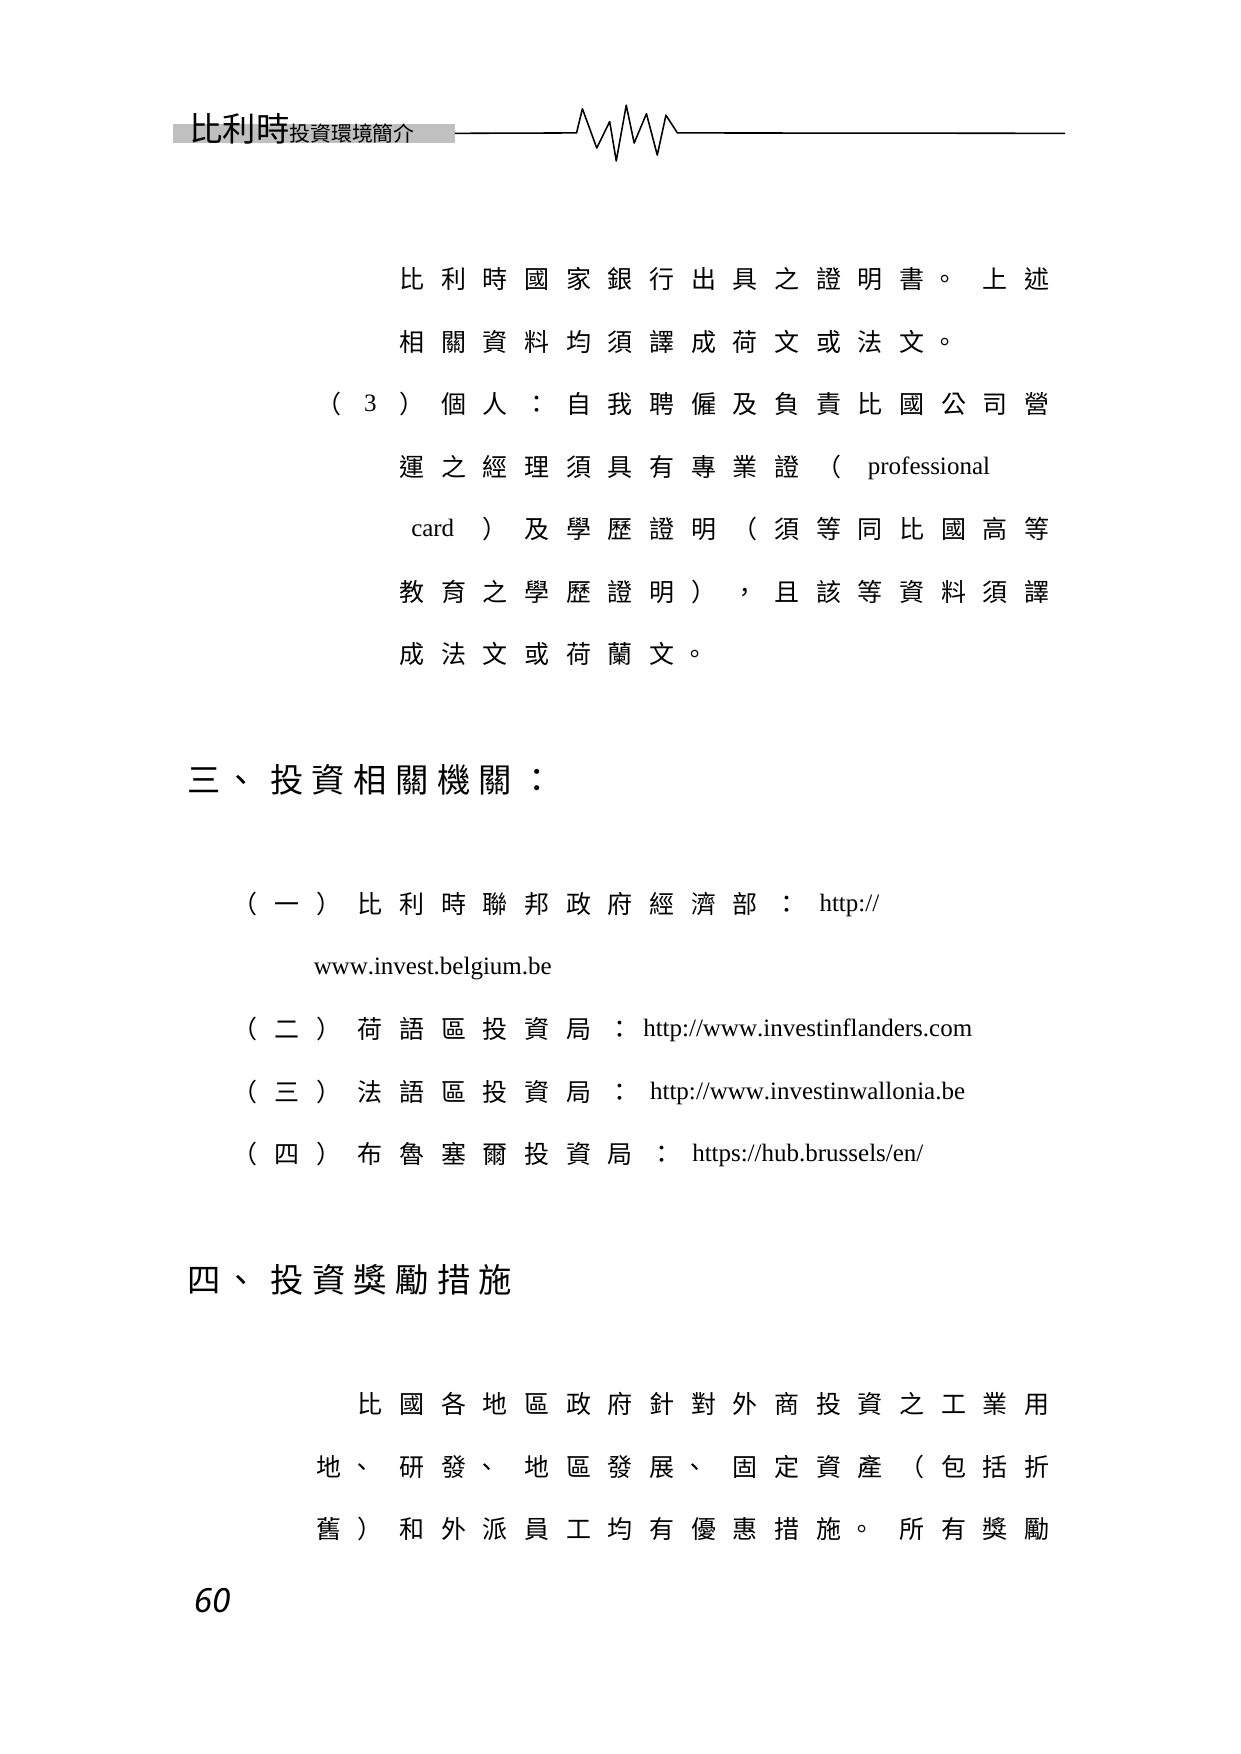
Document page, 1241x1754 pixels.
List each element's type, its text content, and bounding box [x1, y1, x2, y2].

text （四）布魯塞爾投資局：https://hub.brussels/en/ [207, 1111, 1058, 1174]
text （二）荷語區投資局：http://www.investinflanders.com [207, 986, 1058, 1049]
text 比國各地區政府針對外商投資之工業用地、研發、地區發展、固定資產（包括折舊）和外派員工均有優惠措施。所有獎勵 [281, 1361, 1058, 1549]
text 比利時國家銀行出具之證明書。上述相關資料均須譯成荷文或法文。 [306, 236, 1058, 361]
text （3）個人：自我聘僱及負責比國公司營運之經理須具有專業證（professional card）及學歷證明（須等同比國高等教育之學歷證明），且該等資料須譯成法文或荷蘭文。 [306, 361, 1058, 674]
text 三、投資相關機關： [183, 736, 1058, 799]
text 四、投資獎勵措施 [183, 1236, 1058, 1299]
text （一）比利時聯邦政府經濟部：http://www.invest.belgium.be [207, 861, 1058, 986]
text （三）法語區投資局：http://www.investinwallonia.be [207, 1049, 1058, 1111]
